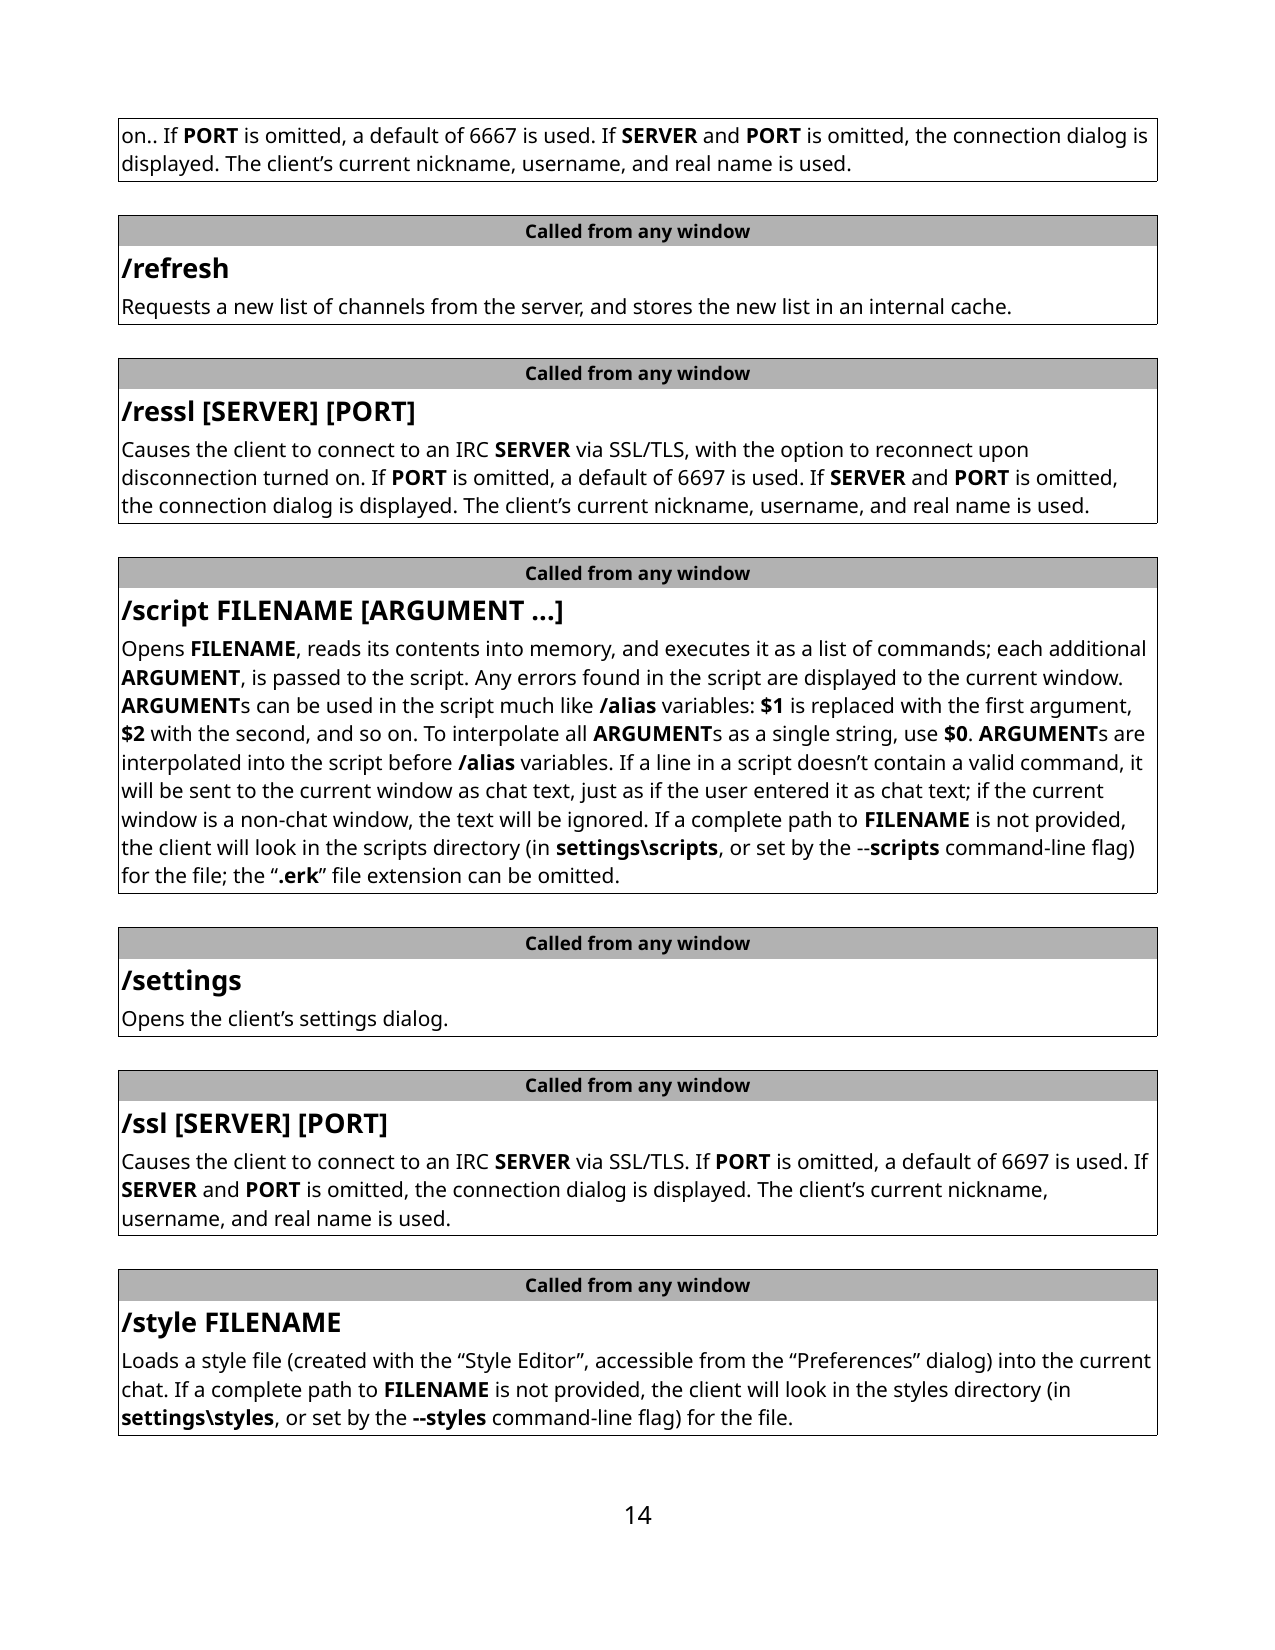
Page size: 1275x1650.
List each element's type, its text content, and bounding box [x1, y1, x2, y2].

table_header Called from any window [119, 216, 1157, 246]
table_cell Opens the client’s settings dialog. [119, 1001, 1157, 1036]
table_cell /ressl [SERVER] [PORT] [119, 389, 1157, 432]
table_cell /script FILENAME [ARGUMENT ...] [119, 589, 1157, 631]
table_header Called from any window [119, 359, 1157, 389]
table_cell /refresh [119, 246, 1157, 289]
table_cell Causes the client to connect to an IRC SERVER via SSL/TLS. If PORT is omitted, a default of 6697 is used. If SERVER and PORT is omitted, the connection dialog is displayed. The client’s current nickname, username, and real name is used. [119, 1144, 1157, 1235]
table_cell on.. If PORT is omitted, a default of 6667 is used. If SERVER and PORT is omitted, the connection dialog is displayed. The client’s current nickname, username, and real name is used. [119, 119, 1157, 181]
table_cell Causes the client to connect to an IRC SERVER via SSL/TLS, with the option to reconnect upon disconnection turned on. If PORT is omitted, a default of 6697 is used. If SERVER and PORT is omitted, the connection dialog is displayed. The client’s current nickname, username, and real name is used. [119, 432, 1157, 523]
table_header Called from any window [119, 1270, 1157, 1301]
table_header Called from any window [119, 928, 1157, 959]
table_cell Opens FILENAME, reads its contents into memory, and executes it as a list of commands; each additional ARGUMENT, is passed to the script. Any errors found in the script are displayed to the current window. ARGUMENTs can be used in the script much like /alias variables: $1 is replaced with the first argument, $2 with the second, and so on. To interpolate all ARGUMENTs as a single string, use $0. ARGUMENTs are interpolated into the script before /alias variables. If a line in a script doesn’t contain a valid command, it will be sent to the current window as chat text, just as if the user entered it as chat text; if the current window is a non-chat window, the text will be ignored. If a complete path to FILENAME is not provided, the client will look in the scripts directory (in settings\scripts, or set by the --scripts command-line flag) for the file; the “.erk” file extension can be omitted. [119, 631, 1157, 893]
table_header Called from any window [119, 1071, 1157, 1101]
table_cell /ssl [SERVER] [PORT] [119, 1101, 1157, 1144]
table_cell /settings [119, 959, 1157, 1001]
table_cell Requests a new list of channels from the server, and stores the new list in an internal cache. [119, 289, 1157, 323]
table_header Called from any window [119, 558, 1157, 588]
table_cell /style FILENAME [119, 1301, 1157, 1343]
table_cell Loads a style file (created with the “Style Editor”, accessible from the “Preferences” dialog) into the current chat. If a complete path to FILENAME is not provided, the client will look in the styles directory (in settings\styles, or set by the --styles command-line flag) for the file. [119, 1344, 1157, 1434]
